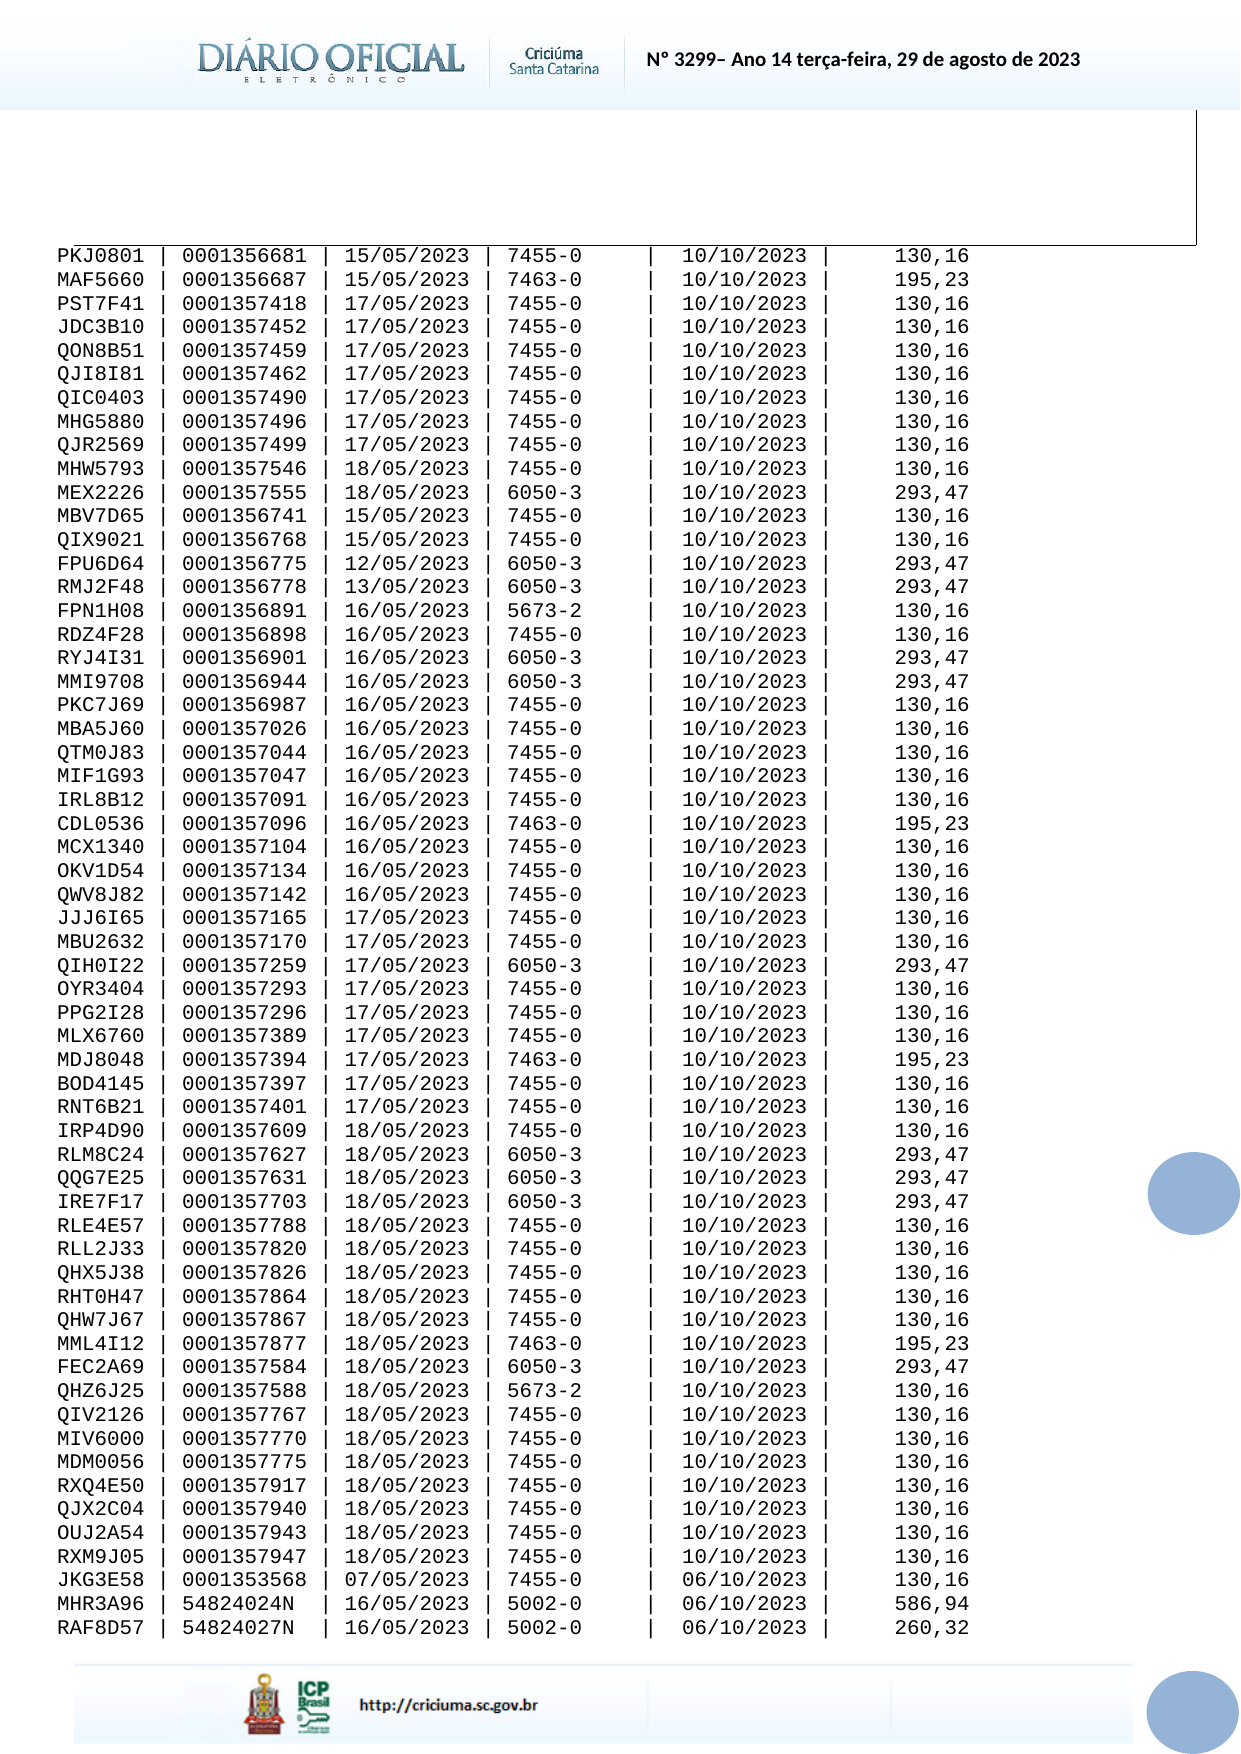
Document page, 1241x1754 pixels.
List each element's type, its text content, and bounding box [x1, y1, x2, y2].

text MHG5880 | 0001357496 | 17/05/2023 | 7455-0 | 10/10/2023 | 130,16 [44, 411, 1196, 434]
text RYJ4I31 | 0001356901 | 16/05/2023 | 6050-3 | 10/10/2023 | 293,47 [44, 647, 1196, 671]
text PST7F41 | 0001357418 | 17/05/2023 | 7455-0 | 10/10/2023 | 130,16 [44, 292, 1196, 316]
text OYR3404 | 0001357293 | 17/05/2023 | 7455-0 | 10/10/2023 | 130,16 [44, 978, 1196, 1002]
text IRP4D90 | 0001357609 | 18/05/2023 | 7455-0 | 10/10/2023 | 130,16 [44, 1120, 1196, 1144]
text RMJ2F48 | 0001356778 | 13/05/2023 | 6050-3 | 10/10/2023 | 293,47 [44, 576, 1196, 600]
text RLE4E57 | 0001357788 | 18/05/2023 | 7455-0 | 10/10/2023 | 130,16 [44, 1215, 1196, 1238]
text MAF5660 | 0001356687 | 15/05/2023 | 7463-0 | 10/10/2023 | 195,23 [44, 269, 1196, 292]
text RXQ4E50 | 0001357917 | 18/05/2023 | 7455-0 | 10/10/2023 | 130,16 [44, 1475, 1196, 1498]
text MHW5793 | 0001357546 | 18/05/2023 | 7455-0 | 10/10/2023 | 130,16 [44, 458, 1196, 482]
text QON8B51 | 0001357459 | 17/05/2023 | 7455-0 | 10/10/2023 | 130,16 [44, 340, 1196, 363]
text FEC2A69 | 0001357584 | 18/05/2023 | 6050-3 | 10/10/2023 | 293,47 [44, 1357, 1196, 1380]
text QHW7J67 | 0001357867 | 18/05/2023 | 7455-0 | 10/10/2023 | 130,16 [44, 1309, 1196, 1333]
text QHX5J38 | 0001357826 | 18/05/2023 | 7455-0 | 10/10/2023 | 130,16 [44, 1262, 1196, 1286]
text JDC3B10 | 0001357452 | 17/05/2023 | 7455-0 | 10/10/2023 | 130,16 [44, 316, 1196, 340]
text QHZ6J25 | 0001357588 | 18/05/2023 | 5673-2 | 10/10/2023 | 130,16 [44, 1380, 1196, 1404]
text CDL0536 | 0001357096 | 16/05/2023 | 7463-0 | 10/10/2023 | 195,23 [44, 813, 1196, 836]
text PKC7J69 | 0001356987 | 16/05/2023 | 7455-0 | 10/10/2023 | 130,16 [44, 694, 1196, 718]
text FPN1H08 | 0001356891 | 16/05/2023 | 5673-2 | 10/10/2023 | 130,16 [44, 600, 1196, 623]
text RLL2J33 | 0001357820 | 18/05/2023 | 7455-0 | 10/10/2023 | 130,16 [44, 1238, 1196, 1262]
text BOD4145 | 0001357397 | 17/05/2023 | 7455-0 | 10/10/2023 | 130,16 [44, 1073, 1196, 1096]
text MBV7D65 | 0001356741 | 15/05/2023 | 7455-0 | 10/10/2023 | 130,16 [44, 505, 1196, 529]
text MDJ8048 | 0001357394 | 17/05/2023 | 7463-0 | 10/10/2023 | 195,23 [44, 1049, 1196, 1073]
text MIF1G93 | 0001357047 | 16/05/2023 | 7455-0 | 10/10/2023 | 130,16 [44, 765, 1196, 789]
text QIX9021 | 0001356768 | 15/05/2023 | 7455-0 | 10/10/2023 | 130,16 [44, 529, 1196, 553]
text OKV1D54 | 0001357134 | 16/05/2023 | 7455-0 | 10/10/2023 | 130,16 [44, 860, 1196, 884]
text MLX6760 | 0001357389 | 17/05/2023 | 7455-0 | 10/10/2023 | 130,16 [44, 1026, 1196, 1049]
text FPU6D64 | 0001356775 | 12/05/2023 | 6050-3 | 10/10/2023 | 293,47 [44, 553, 1196, 576]
text RAF8D57 | 54824027N | 16/05/2023 | 5002-0 | 06/10/2023 | 260,32 [44, 1617, 1196, 1640]
text QJR2569 | 0001357499 | 17/05/2023 | 7455-0 | 10/10/2023 | 130,16 [44, 434, 1196, 458]
text JKG3E58 | 0001353568 | 07/05/2023 | 7455-0 | 06/10/2023 | 130,16 [44, 1569, 1196, 1593]
text PPG2I28 | 0001357296 | 17/05/2023 | 7455-0 | 10/10/2023 | 130,16 [44, 1002, 1196, 1026]
text JJJ6I65 | 0001357165 | 17/05/2023 | 7455-0 | 10/10/2023 | 130,16 [44, 907, 1196, 931]
text PKJ0801 | 0001356681 | 15/05/2023 | 7455-0 | 10/10/2023 | 130,16 [44, 245, 1196, 269]
text RDZ4F28 | 0001356898 | 16/05/2023 | 7455-0 | 10/10/2023 | 130,16 [44, 623, 1196, 647]
text MMI9708 | 0001356944 | 16/05/2023 | 6050-3 | 10/10/2023 | 293,47 [44, 671, 1196, 694]
text RNT6B21 | 0001357401 | 17/05/2023 | 7455-0 | 10/10/2023 | 130,16 [44, 1096, 1196, 1120]
text RHT0H47 | 0001357864 | 18/05/2023 | 7455-0 | 10/10/2023 | 130,16 [44, 1286, 1196, 1309]
text MBU2632 | 0001357170 | 17/05/2023 | 7455-0 | 10/10/2023 | 130,16 [44, 931, 1196, 954]
text MIV6000 | 0001357770 | 18/05/2023 | 7455-0 | 10/10/2023 | 130,16 [44, 1427, 1196, 1451]
text QQG7E25 | 0001357631 | 18/05/2023 | 6050-3 | 10/10/2023 | 293,47 [44, 1167, 1157, 1191]
text MHR3A96 | 54824024N | 16/05/2023 | 5002-0 | 06/10/2023 | 586,94 [44, 1593, 1196, 1617]
text QIC0403 | 0001357490 | 17/05/2023 | 7455-0 | 10/10/2023 | 130,16 [44, 387, 1196, 411]
text MCX1340 | 0001357104 | 16/05/2023 | 7455-0 | 10/10/2023 | 130,16 [44, 836, 1196, 860]
text QIH0I22 | 0001357259 | 17/05/2023 | 6050-3 | 10/10/2023 | 293,47 [44, 954, 1196, 978]
text MML4I12 | 0001357877 | 18/05/2023 | 7463-0 | 10/10/2023 | 195,23 [44, 1333, 1196, 1357]
text MDM0056 | 0001357775 | 18/05/2023 | 7455-0 | 10/10/2023 | 130,16 [44, 1451, 1196, 1475]
text QTM0J83 | 0001357044 | 16/05/2023 | 7455-0 | 10/10/2023 | 130,16 [44, 742, 1196, 765]
text MBA5J60 | 0001357026 | 16/05/2023 | 7455-0 | 10/10/2023 | 130,16 [44, 718, 1196, 742]
text QWV8J82 | 0001357142 | 16/05/2023 | 7455-0 | 10/10/2023 | 130,16 [44, 884, 1196, 907]
text RXM9J05 | 0001357947 | 18/05/2023 | 7455-0 | 10/10/2023 | 130,16 [44, 1546, 1196, 1569]
text MEX2226 | 0001357555 | 18/05/2023 | 6050-3 | 10/10/2023 | 293,47 [44, 482, 1196, 505]
text IRL8B12 | 0001357091 | 16/05/2023 | 7455-0 | 10/10/2023 | 130,16 [44, 789, 1196, 813]
text QJI8I81 | 0001357462 | 17/05/2023 | 7455-0 | 10/10/2023 | 130,16 [44, 363, 1196, 387]
text OUJ2A54 | 0001357943 | 18/05/2023 | 7455-0 | 10/10/2023 | 130,16 [44, 1522, 1196, 1546]
text IRE7F17 | 0001357703 | 18/05/2023 | 6050-3 | 10/10/2023 | 293,47 [44, 1191, 1153, 1215]
text QIV2126 | 0001357767 | 18/05/2023 | 7455-0 | 10/10/2023 | 130,16 [44, 1404, 1196, 1427]
text QJX2C04 | 0001357940 | 18/05/2023 | 7455-0 | 10/10/2023 | 130,16 [44, 1498, 1196, 1522]
text RLM8C24 | 0001357627 | 18/05/2023 | 6050-3 | 10/10/2023 | 293,47 [44, 1144, 1196, 1167]
